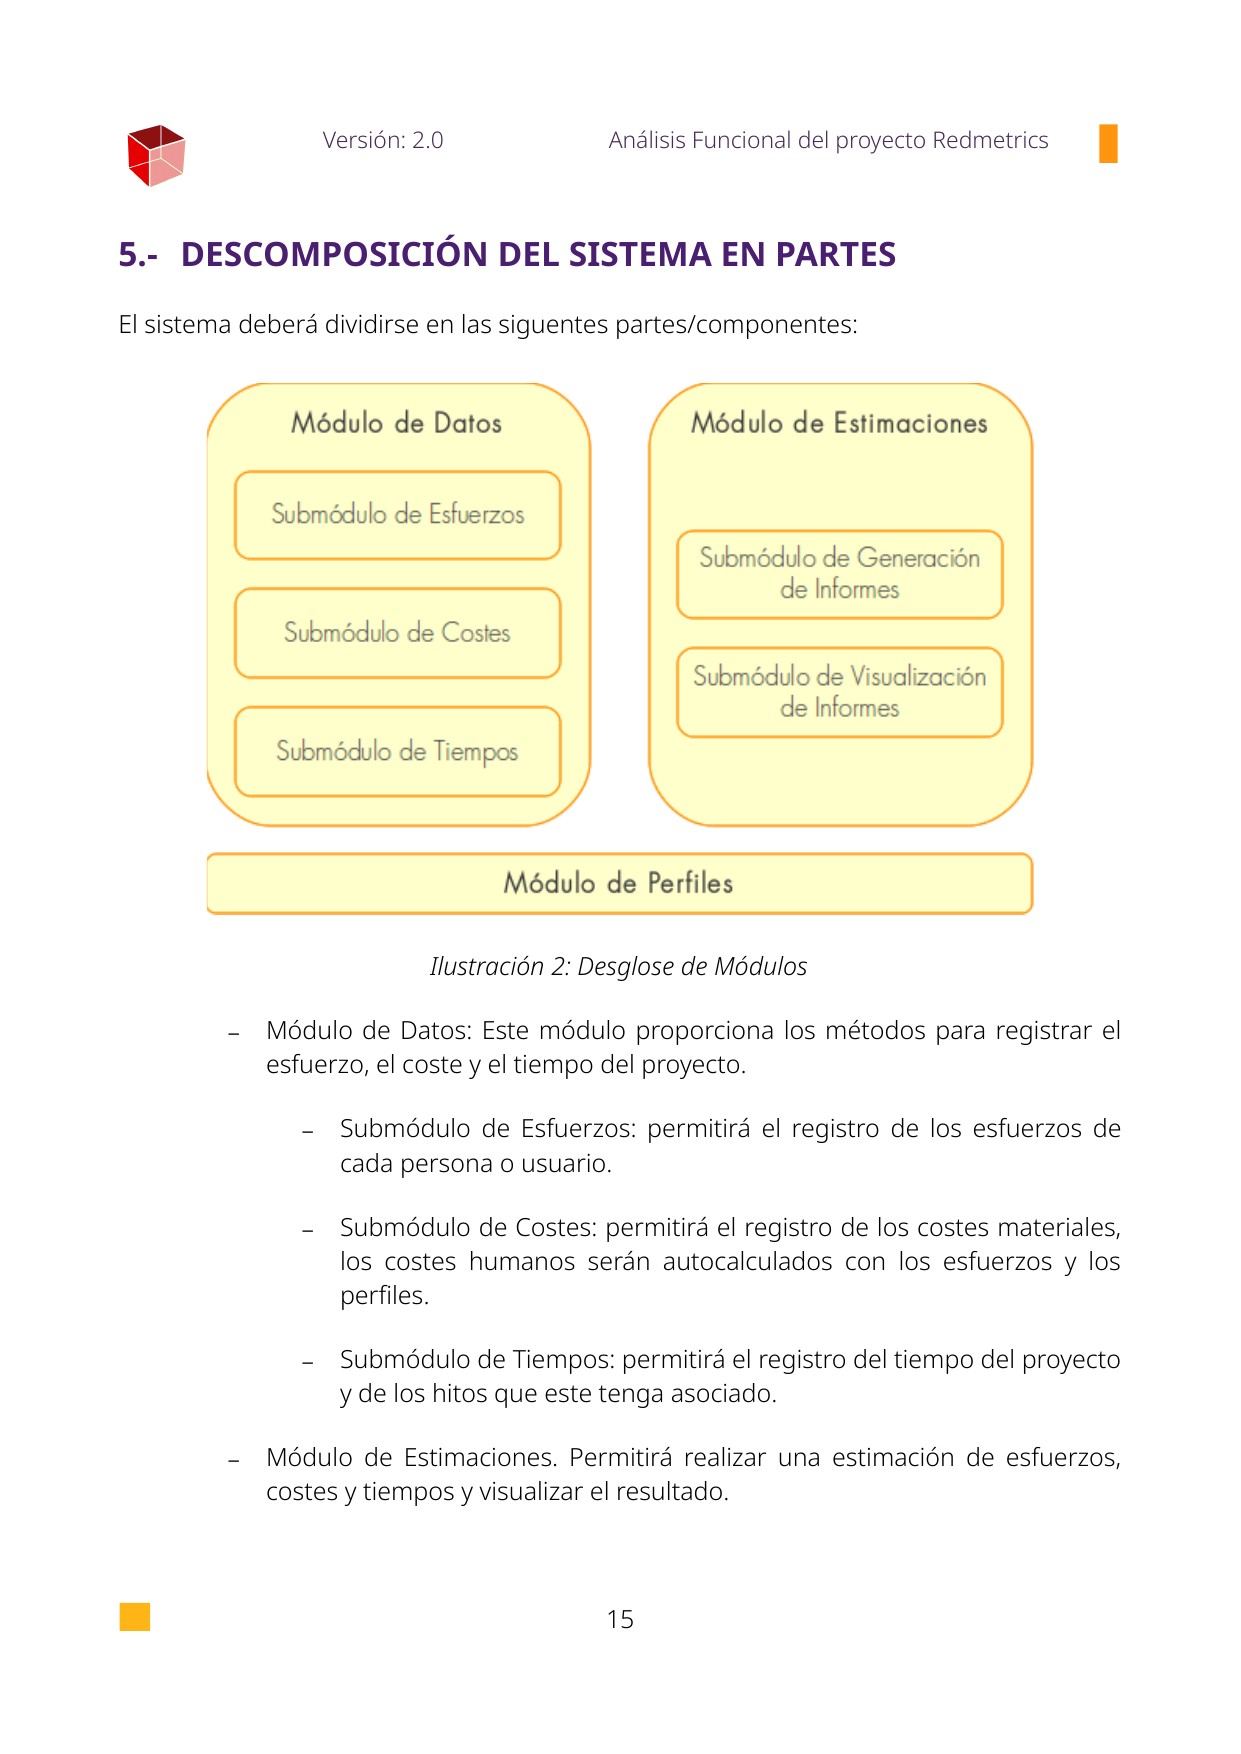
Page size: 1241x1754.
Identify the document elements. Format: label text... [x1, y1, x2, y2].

text El sistema deberá dividirse en las siguentes partes/componentes: [118, 306, 1122, 341]
picture [123, 123, 189, 189]
list Submódulo de Costes: permitirá el registro de los costes materiales, los costes humanos serán autocalculados con los esfuerzos y los perfiles. [302, 1209, 1122, 1311]
subtitle Descomposición del sistema en partes [118, 231, 1122, 276]
list Módulo de Estimaciones. Permitirá realizar una estimación de esfuerzos, costes y tiempos y visualizar el resultado. [228, 1439, 1122, 1508]
picture [206, 383, 1034, 915]
list Submódulo de Tiempos: permitirá el registro del tiempo del proyecto y de los hitos que este tenga asociado. [302, 1341, 1122, 1409]
list Módulo de Datos: Este módulo proporciona los métodos para registrar el esfuerzo, el coste y el tiempo del proyecto. [228, 1013, 1122, 1081]
text Ilustración 2: Desglose de Módulos [207, 915, 1033, 983]
list Submódulo de Esfuerzos: permitirá el registro de los esfuerzos de cada persona o usuario. [302, 1111, 1122, 1179]
